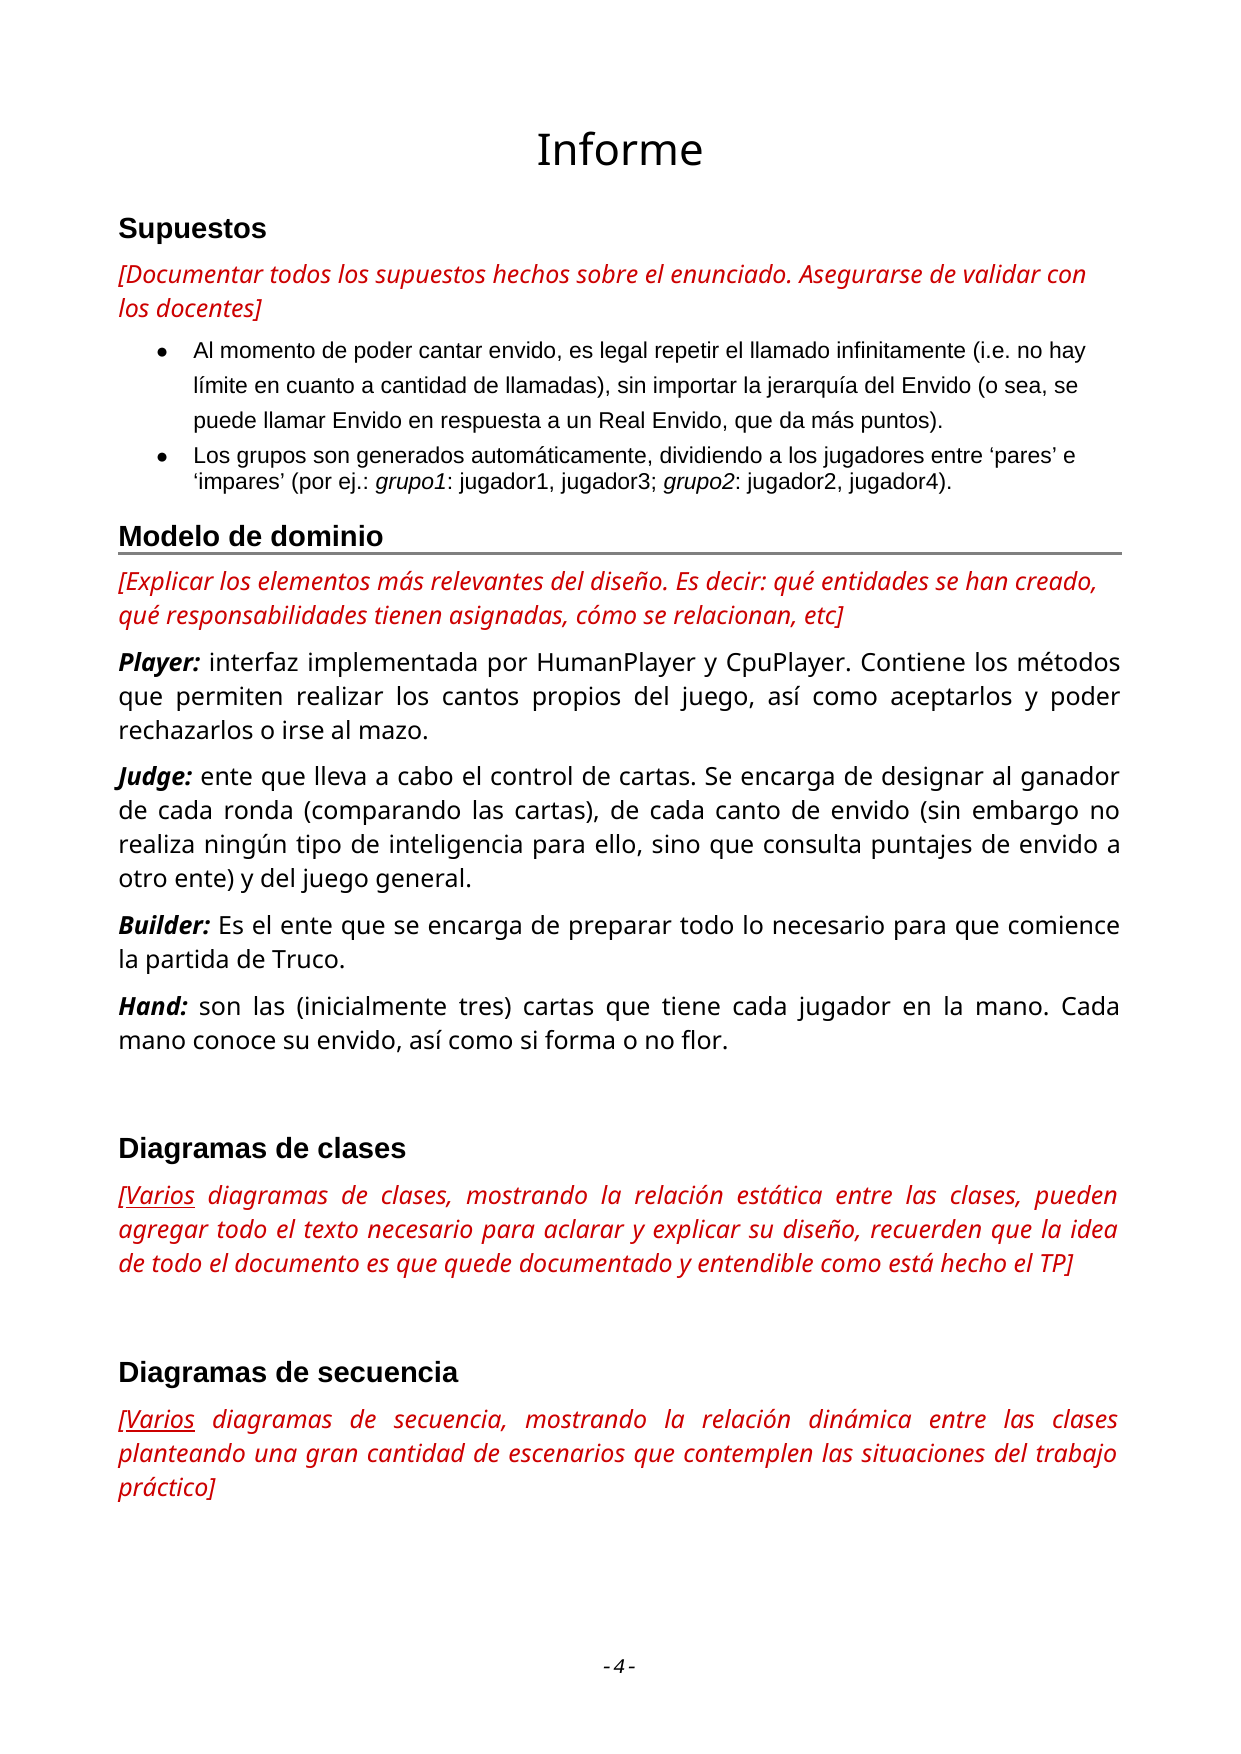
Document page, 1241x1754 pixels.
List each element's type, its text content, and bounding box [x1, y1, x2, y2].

text [Documentar todos los supuestos hechos sobre el enunciado. Asegurarse de validar con los docentes] [118, 257, 1122, 325]
text [Varios diagramas de secuencia, mostrando la relación dinámica entre las clases planteando una gran cantidad de escenarios que contemplen las situaciones del trabajo práctico] [118, 1401, 1122, 1503]
text Builder: Es el ente que se encarga de preparar todo lo necesario para que comience la partida de Truco. [118, 908, 1122, 976]
text [Varios diagramas de clases, mostrando la relación estática entre las clases, pueden agregar todo el texto necesario para aclarar y explicar su diseño, recuerden que la idea de todo el documento es que quede documentado y entendible como está hecho el TP] [118, 1178, 1122, 1280]
subtitle Modelo de dominio [118, 519, 1122, 552]
text [Explicar los elementos más relevantes del diseño. Es decir: qué entidades se han creado, qué responsabilidades tienen asignadas, cómo se relacionan, etc] [118, 563, 1122, 632]
list Al momento de poder cantar envido, es legal repetir el llamado infinitamente (i.e. no hay límite en cuanto a cantidad de llamadas), sin importar la jerarquía del Envido (o sea, se puede llamar Envido en respuesta a un Real Envido, que da más puntos). [156, 337, 1122, 433]
subtitle Supuestos [118, 212, 1122, 244]
subtitle Diagramas de secuencia [118, 1356, 1122, 1388]
text Hand: son las (inicialmente tres) cartas que tiene cada jugador en la mano. Cada mano conoce su envido, así como si forma o no flor. [118, 988, 1122, 1056]
subtitle Diagramas de clases [118, 1132, 1122, 1164]
list Los grupos son generados automáticamente, dividiendo a los jugadores entre ‘pares’ e ‘impares’ (por ej.: grupo1: jugador1, jugador3; grupo2: jugador2, jugador4). [156, 443, 1122, 494]
text Judge: ente que lleva a cabo el control de cartas. Se encarga de designar al ganador de cada ronda (comparando las cartas), de cada canto de envido (sin embargo no realiza ningún tipo de inteligencia para ello, sino que consulta puntajes de envido a otro ente) y del juego general. [118, 759, 1122, 895]
text Player: interfaz implementada por HumanPlayer y CpuPlayer. Contiene los métodos que permiten realizar los cantos propios del juego, así como aceptarlos y poder rechazarlos o irse al mazo. [118, 644, 1122, 746]
title Informe [118, 118, 1122, 178]
